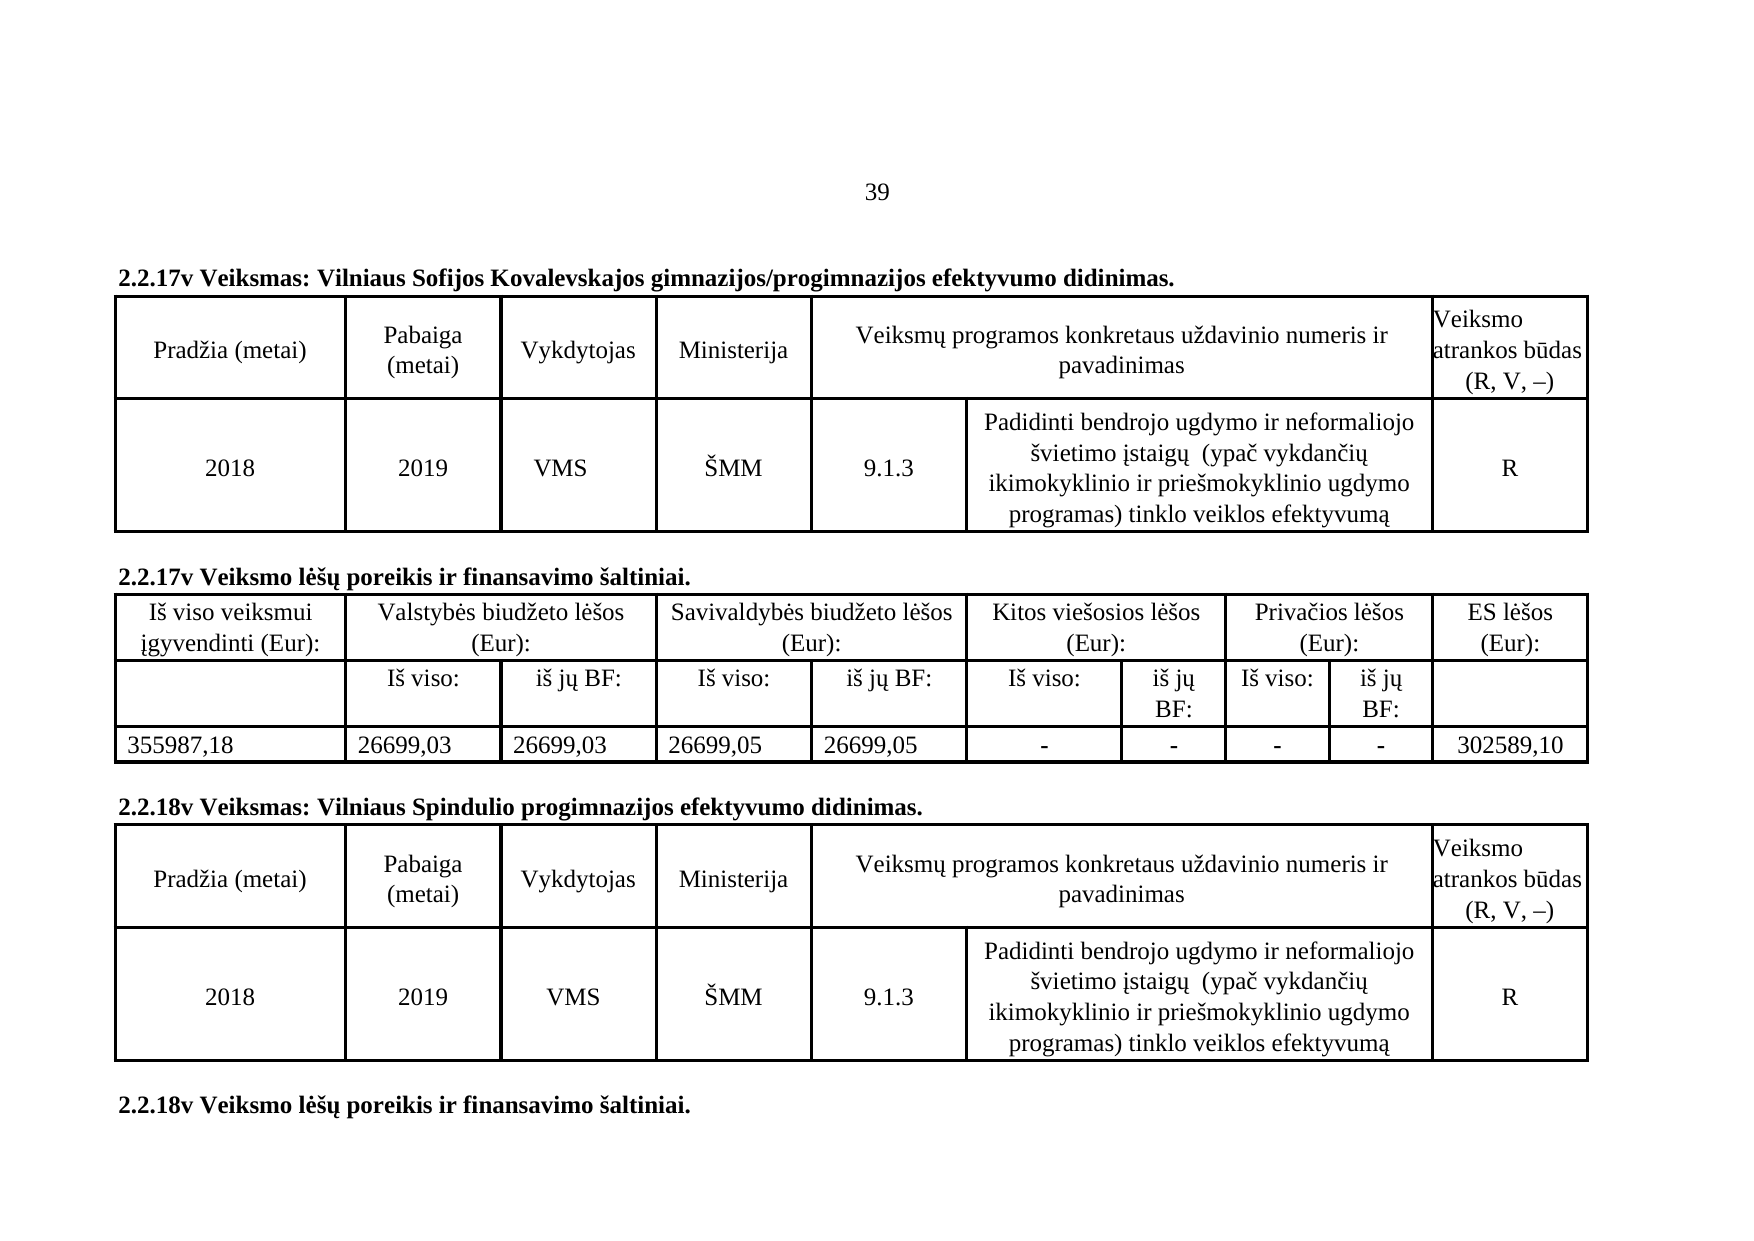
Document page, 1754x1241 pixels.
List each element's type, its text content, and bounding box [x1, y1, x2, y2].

table_header Pradžia (metai) [117, 826, 344, 926]
table_cell - [968, 728, 1120, 760]
text 2.2.17v Veiksmas: Vilniaus Sofijos Kovalevskajos gimnazijos/progimnazijos efektyvumo didinimas. [118, 263, 1636, 292]
table_cell 26699,03 [503, 728, 655, 760]
table_header Veiksmų programos konkretaus uždavinio numeris ir pavadinimas [813, 298, 1431, 397]
table_cell R [1434, 400, 1586, 530]
table_header Pabaiga (metai) [347, 826, 499, 926]
table_header Veiksmų programos konkretaus uždavinio numeris ir pavadinimas [813, 826, 1431, 926]
table_cell 2019 [347, 929, 499, 1059]
table_cell iš jų BF: [503, 662, 655, 725]
table_cell 2018 [117, 400, 344, 530]
table_cell 2018 [117, 929, 344, 1059]
table_header Vykdytojas [503, 826, 655, 926]
table_cell Padidinti bendrojo ugdymo ir neformaliojo švietimo įstaigų (ypač vykdančių ikimokyklinio ir priešmokyklinio ugdymo programas) tinklo veiklos efektyvumą [968, 400, 1431, 530]
table_cell R [1434, 929, 1586, 1059]
table_header Ministerija [658, 826, 810, 926]
table_header Pradžia (metai) [117, 298, 344, 397]
table_header Savivaldybės biudžeto lėšos (Eur): [658, 596, 965, 659]
text 2.2.18v Veiksmo lėšų poreikis ir finansavimo šaltiniai. [118, 1091, 1636, 1119]
table_cell Iš viso: [1227, 662, 1328, 725]
table_cell iš jų BF: [813, 662, 965, 725]
table_header Vykdytojas [503, 298, 655, 397]
table_cell 9.1.3 [813, 929, 965, 1059]
table_cell Iš viso: [658, 662, 810, 725]
table_header Pabaiga (metai) [347, 298, 499, 397]
table_cell 355987,18 [117, 728, 344, 760]
table_header Valstybės biudžeto lėšos (Eur): [347, 596, 655, 659]
table_cell iš jų BF: [1123, 662, 1224, 725]
table_cell VMS [503, 929, 655, 1059]
table_header Ministerija [658, 298, 810, 397]
table_cell iš jų BF: [1331, 662, 1431, 725]
table_header ES lėšos (Eur): [1434, 596, 1586, 659]
table_cell [1434, 662, 1586, 725]
table_cell Iš viso: [347, 662, 499, 725]
table_cell - [1331, 728, 1431, 760]
table_cell ŠMM [658, 929, 810, 1059]
text 2.2.17v Veiksmo lėšų poreikis ir finansavimo šaltiniai. [118, 562, 1636, 590]
table_cell - [1123, 728, 1224, 760]
table_header Kitos viešosios lėšos (Eur): [968, 596, 1224, 659]
table_cell 26699,05 [658, 728, 810, 760]
table_header Iš viso veiksmui įgyvendinti (Eur): [117, 596, 344, 659]
text 2.2.18v Veiksmas: Vilniaus Spindulio progimnazijos efektyvumo didinimas. [118, 792, 1636, 821]
table_cell 302589,10 [1434, 728, 1586, 760]
table_cell 2019 [347, 400, 499, 530]
table_header Veiksmo atrankos būdas (R, V, –) [1434, 298, 1586, 397]
table_cell - [1227, 728, 1328, 760]
table_header Veiksmo atrankos būdas (R, V, –) [1434, 826, 1586, 926]
table_header Privačios lėšos (Eur): [1227, 596, 1431, 659]
table_cell [117, 662, 344, 725]
table_cell 9.1.3 [813, 400, 965, 530]
table_cell VMS [503, 400, 655, 530]
table_cell 26699,05 [813, 728, 965, 760]
table_cell Padidinti bendrojo ugdymo ir neformaliojo švietimo įstaigų (ypač vykdančių ikimokyklinio ir priešmokyklinio ugdymo programas) tinklo veiklos efektyvumą [968, 929, 1431, 1059]
table_cell 26699,03 [347, 728, 499, 760]
table_cell ŠMM [658, 400, 810, 530]
table_cell Iš viso: [968, 662, 1120, 725]
